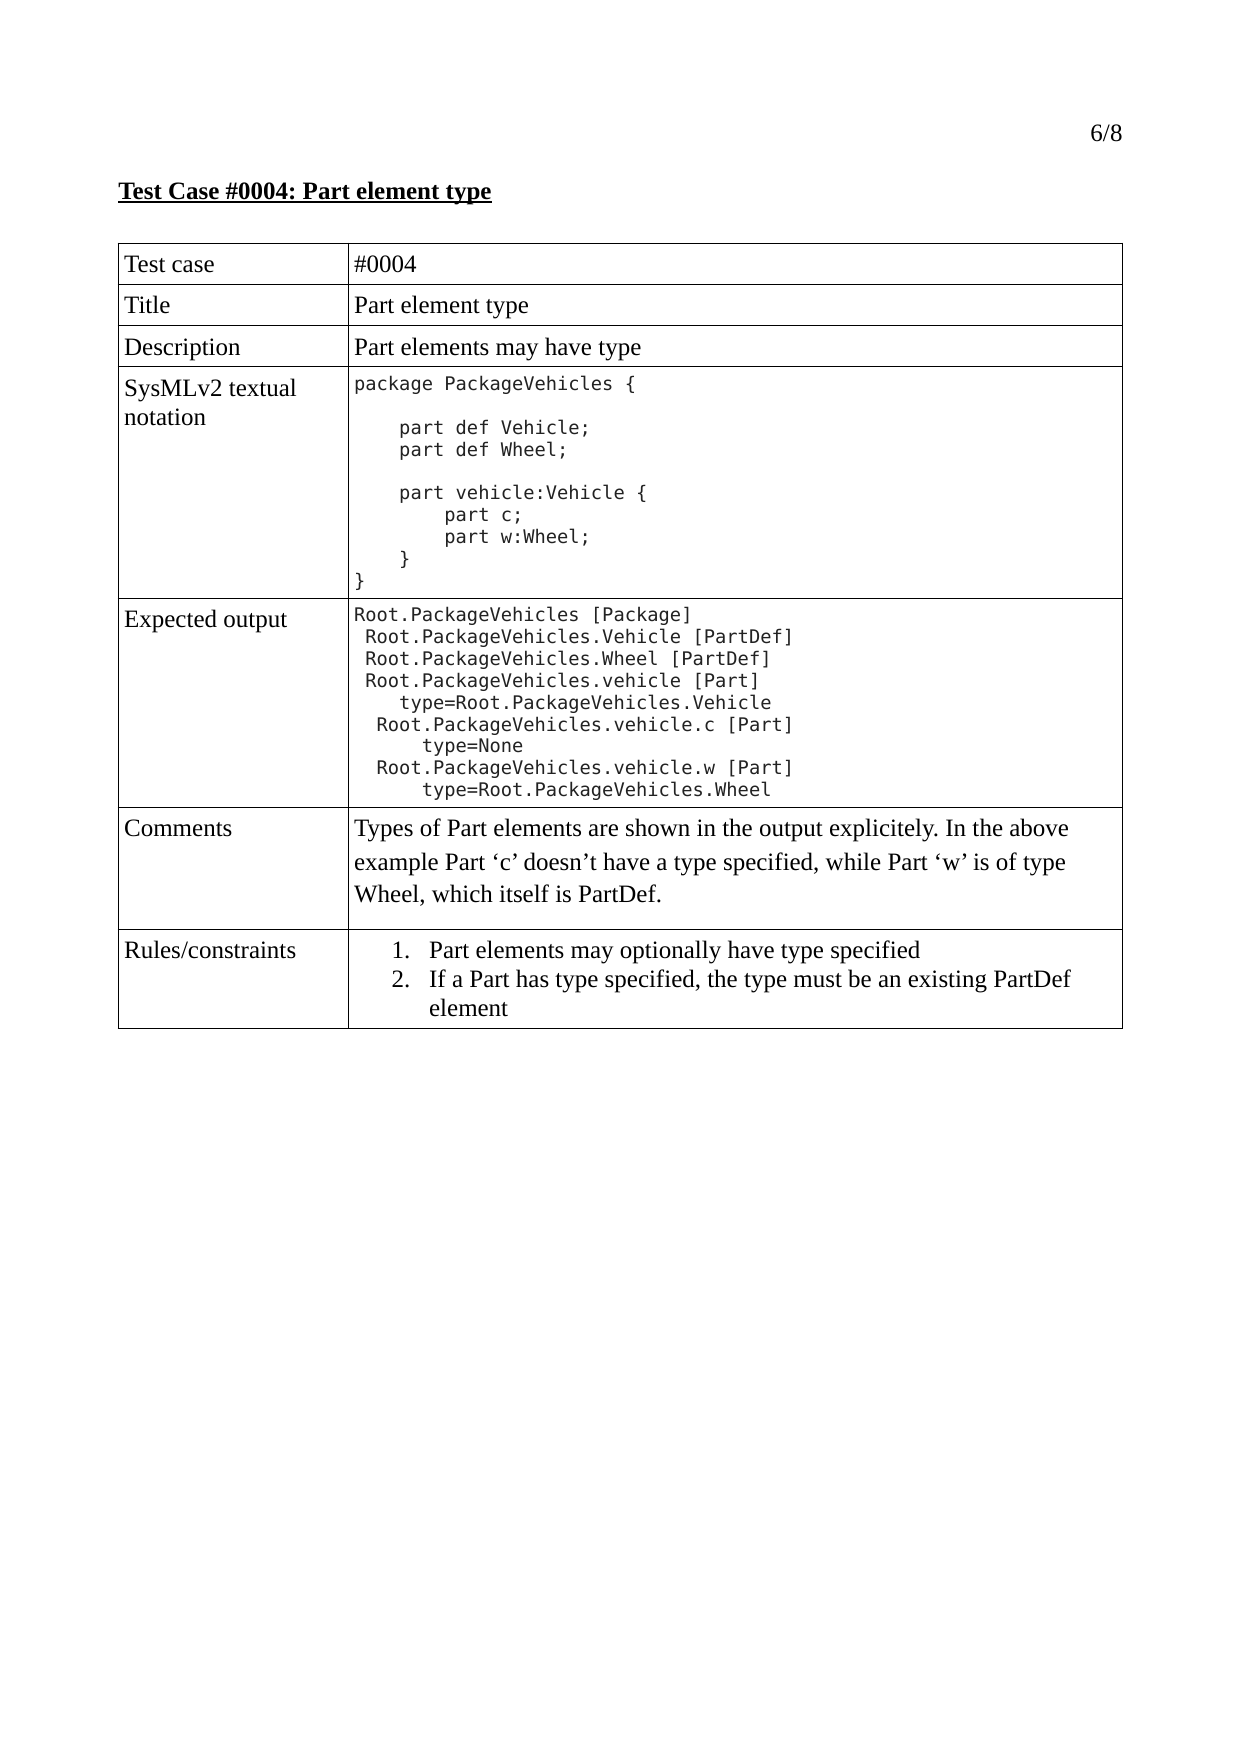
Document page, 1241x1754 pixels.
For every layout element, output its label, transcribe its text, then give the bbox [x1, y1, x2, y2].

table_cell Description [119, 326, 348, 366]
table_header Test case [119, 244, 348, 284]
table_cell Comments [119, 808, 348, 929]
table_cell Root.PackageVehicles [Package] Root.PackageVehicles.Vehicle [PartDef] Root.PackageVehicles.Wheel [PartDef] Root.PackageVehicles.vehicle [Part] type=Root.PackageVehicles.Vehicle Root.PackageVehicles.vehicle.c [Part] type=None Root.PackageVehicles.vehicle.w [Part] type=Root.PackageVehicles.Wheel [349, 599, 1122, 807]
table_cell SysMLv2 textual notation [119, 367, 348, 597]
table_cell Rules/constraints [119, 930, 348, 1027]
table_cell Title [119, 285, 348, 325]
text Test Case #0004: Part element type [118, 176, 1122, 205]
table_cell Types of Part elements are shown in the output explicitely. In the above example Part ‘c’ doesn’t have a type specified, while Part ‘w’ is of type Wheel, which itself is PartDef. [349, 808, 1122, 929]
table_cell Part elements may have type [349, 326, 1122, 366]
table_header #0004 [349, 244, 1122, 284]
table_cell Part elements may optionally have type specified If a Part has type specified, the type must be an existing PartDef element [349, 930, 1122, 1027]
table_cell package PackageVehicles { part def Vehicle; part def Wheel; part vehicle:Vehicle { part c; part w:Wheel; } } [349, 367, 1122, 597]
table_cell Part element type [349, 285, 1122, 325]
table_cell Expected output [119, 599, 348, 807]
